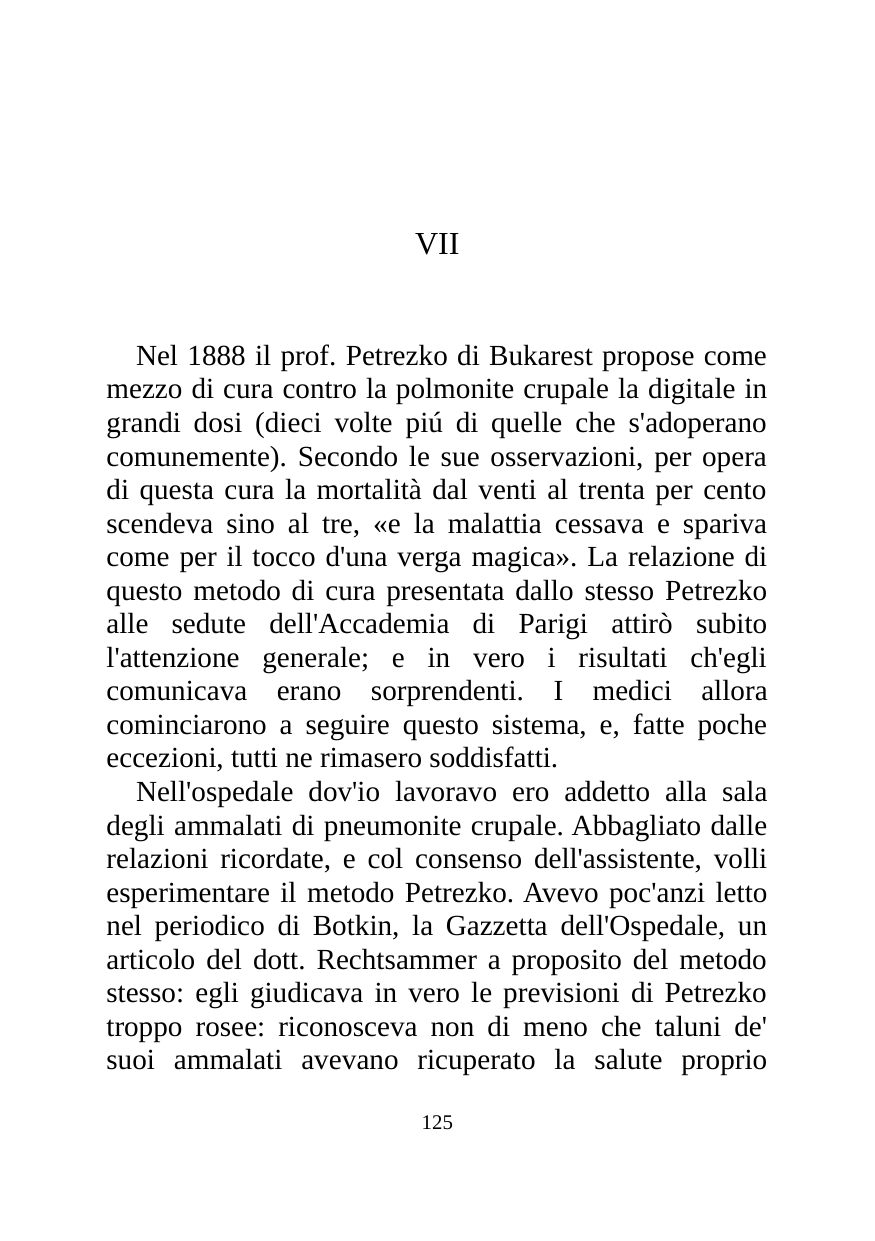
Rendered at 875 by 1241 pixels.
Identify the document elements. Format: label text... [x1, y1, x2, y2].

subtitle VII [106, 224, 768, 261]
text Nel 1888 il prof. Petrezko di Bukarest propose come mezzo di cura contro la polmonite crupale la digitale in grandi dosi (dieci volte piú di quelle che s'adoperano comunemente). Secondo le sue osservazioni, per opera di questa cura la mortalità dal venti al trenta per cento scendeva sino al tre, «e la malattia cessava e spariva come per il tocco d'una verga magica». La relazione di questo metodo di cura presentata dallo stesso Petrezko alle sedute dell'Accademia di Parigi attirò subito l'attenzione generale; e in vero i risultati ch'egli comunicava erano sorprendenti. I medici allora cominciarono a seguire questo sistema, e, fatte poche eccezioni, tutti ne rimasero soddisfatti. [106, 338, 768, 774]
text Nell'ospedale dov'io lavoravo ero addetto alla sala degli ammalati di pneumonite crupale. Abbagliato dalle relazioni ricordate, e col consenso dell'assistente, volli esperimentare il metodo Petrezko. Avevo poc'anzi letto nel periodico di Botkin, la Gazzetta dell'Ospedale, un articolo del dott. Rechtsammer a proposito del metodo stesso: egli giudicava in vero le previsioni di Petrezko troppo rosee: riconosceva non di meno che taluni de' suoi ammalati avevano ricuperato la salute proprio [106, 774, 768, 1076]
